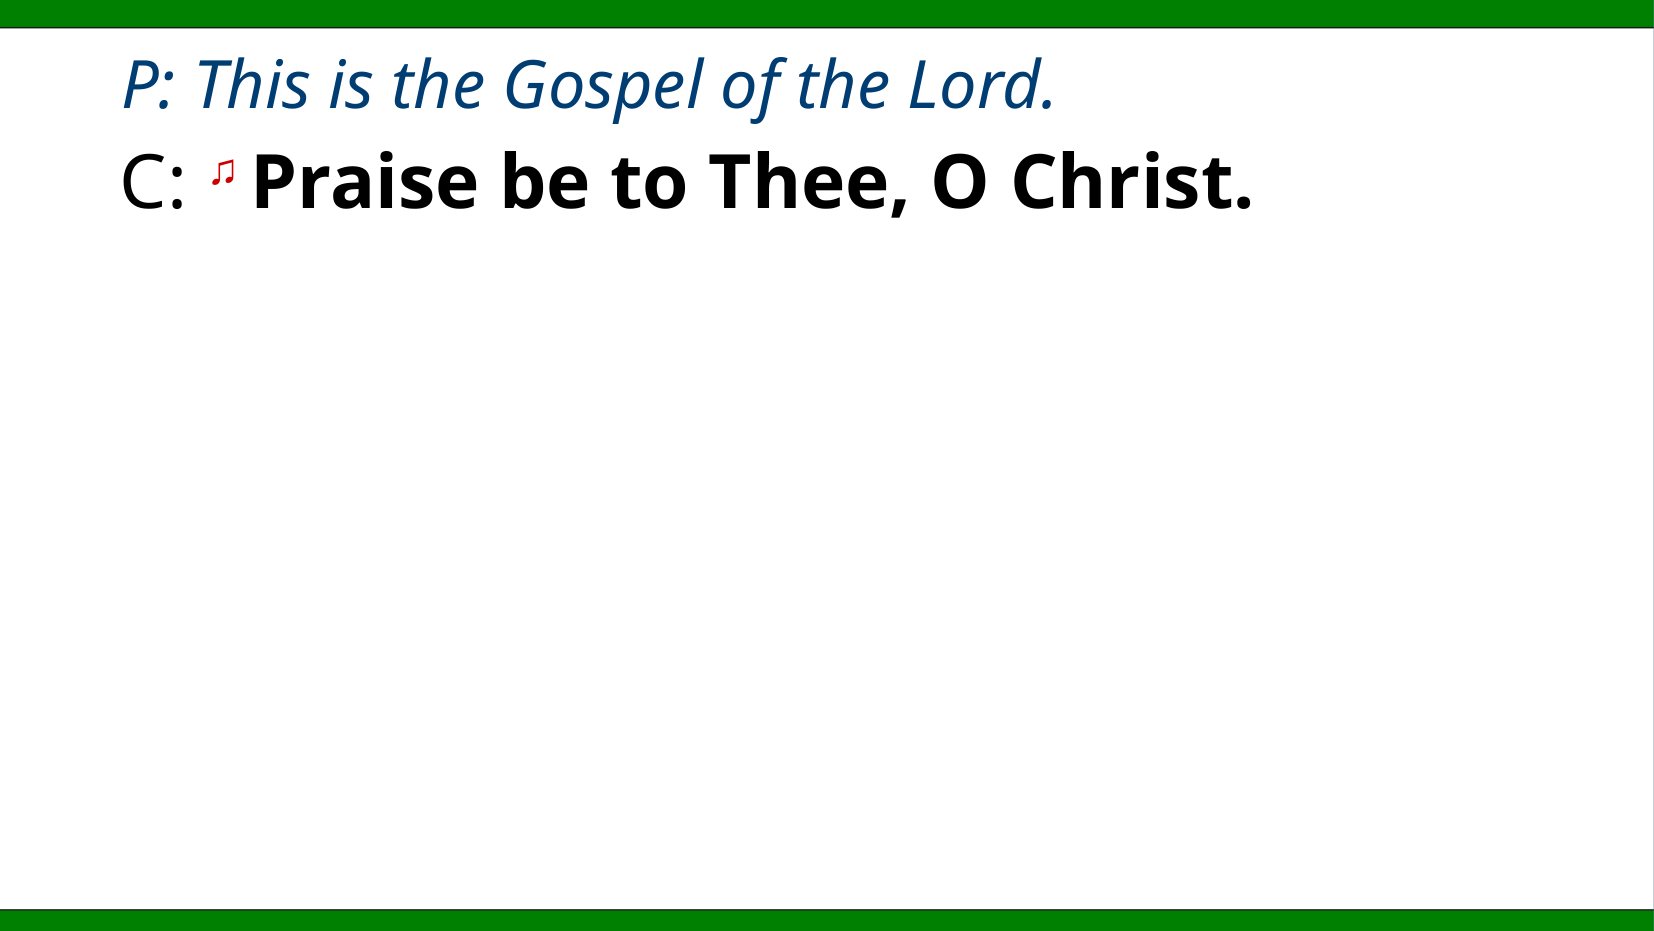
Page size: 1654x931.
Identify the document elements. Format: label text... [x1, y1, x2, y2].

text_box P: This is the Gospel of the Lord. C: ♫ Praise be to Thee, O Christ. [105, 30, 1546, 245]
picture [0, 0, 1654, 931]
